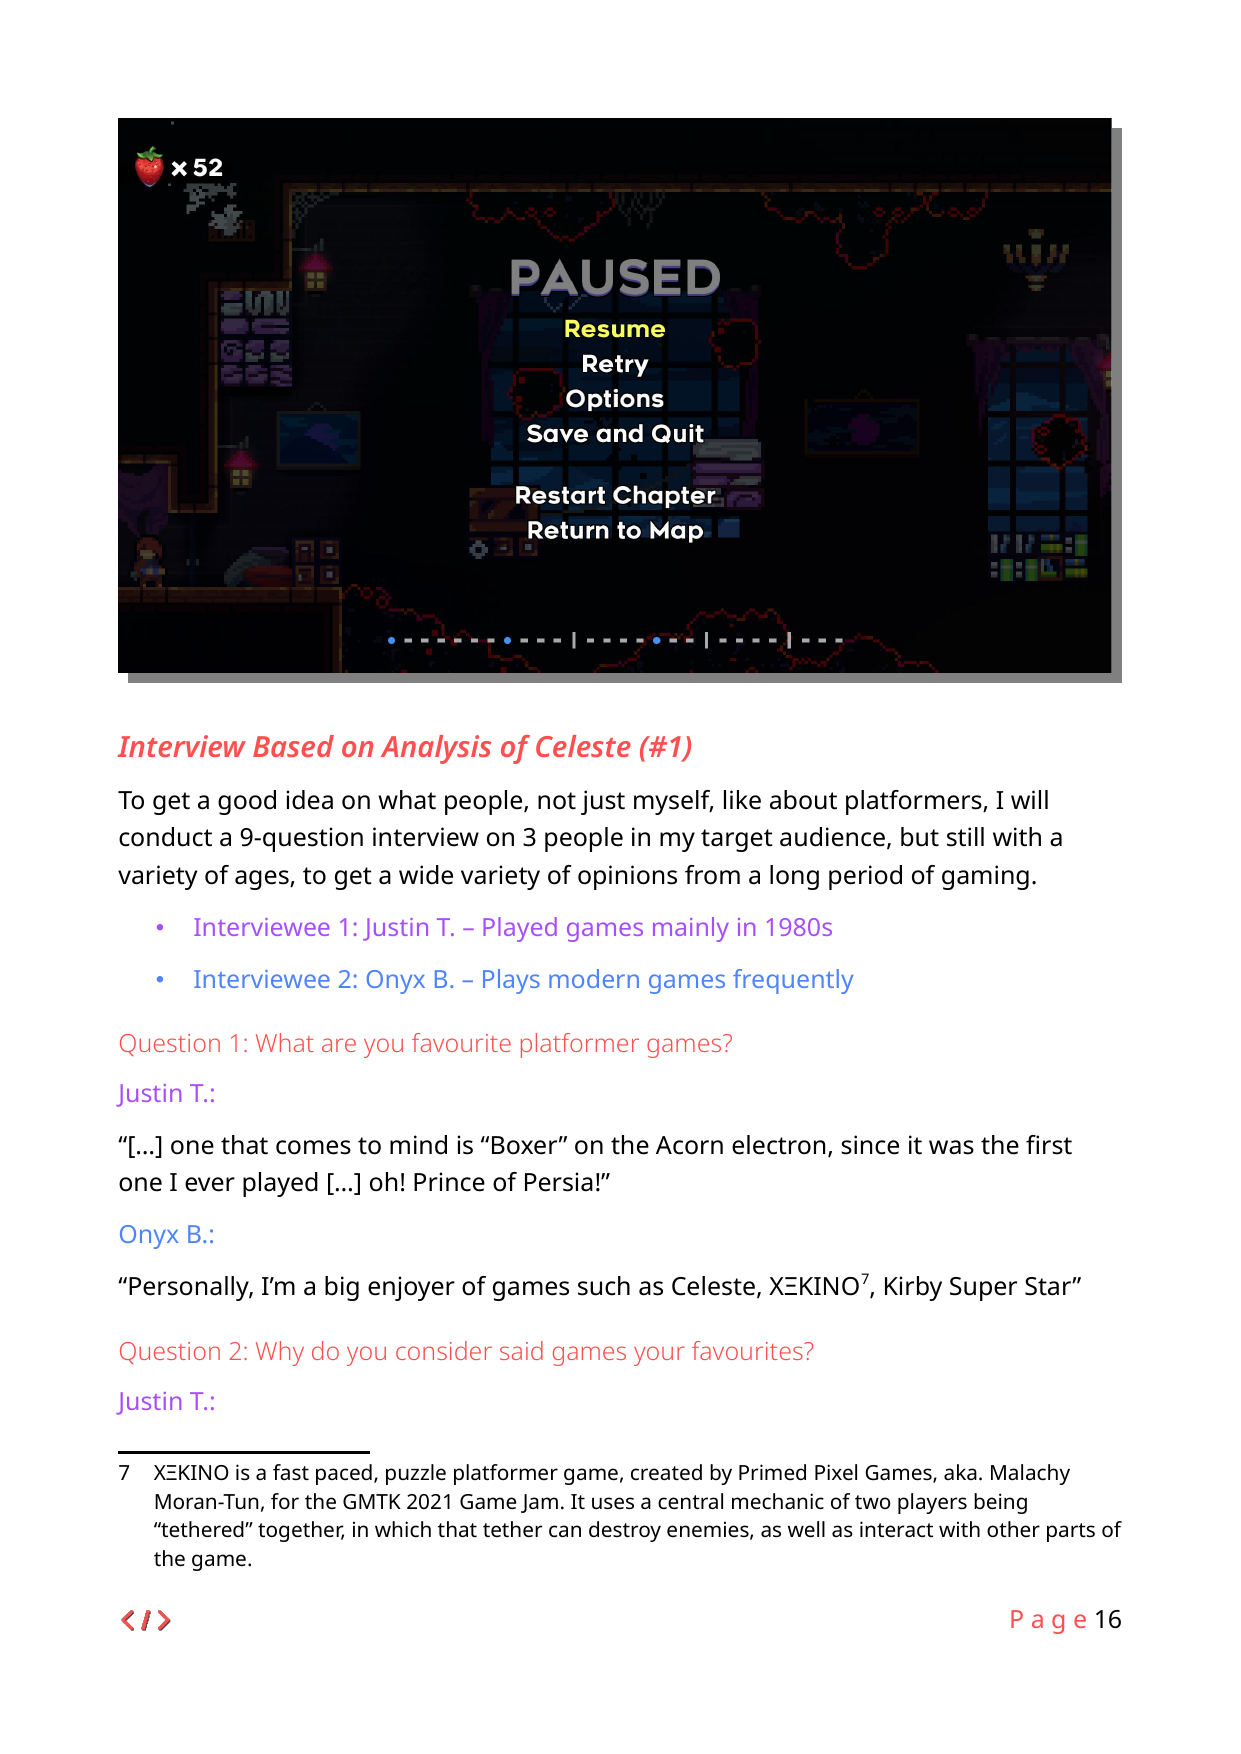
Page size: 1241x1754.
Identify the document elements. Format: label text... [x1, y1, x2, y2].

list Interviewee 2: Onyx B. – Plays modern games frequently [156, 961, 1122, 995]
subtitle Question 2: Why do you consider said games your favourites? [118, 1333, 1122, 1368]
picture [116, 1591, 175, 1649]
picture [118, 118, 1112, 673]
text Justin T.: [118, 1383, 1122, 1417]
subtitle Question 1: What are you favourite platformer games? [118, 1026, 1122, 1060]
text To get a good idea on what people, not just myself, like about platformers, I will conduct a 9-question interview on 3 people in my target audience, but still with a variety of ages, to get a wide variety of opinions from a long period of gaming. [118, 783, 1122, 891]
list Interviewee 1: Justin T. – Played games mainly in 1980s [156, 909, 1122, 943]
text Onyx B.: [118, 1217, 1122, 1251]
text Justin T.: [118, 1076, 1122, 1110]
text “Personally, I’m a big enjoyer of games such as Celeste, XΞKINO, Kirby Super Star” [118, 1269, 1122, 1303]
subtitle Interview Based on Analysis of Celeste (#1) [118, 673, 1122, 766]
text “[…] one that comes to mind is “Boxer” on the Acorn electron, since it was the first one I ever played […] oh! Prince of Persia!” [118, 1128, 1122, 1199]
text XΞKINO is a fast paced, puzzle platformer game, created by Primed Pixel Games, aka. Malachy Moran-Tun, for the GMTK 2021 Game Jam. It uses a central mechanic of two players being “tethered” together, in which that tether can destroy enemies, as well as interact with other parts of the game. [118, 1458, 1122, 1572]
